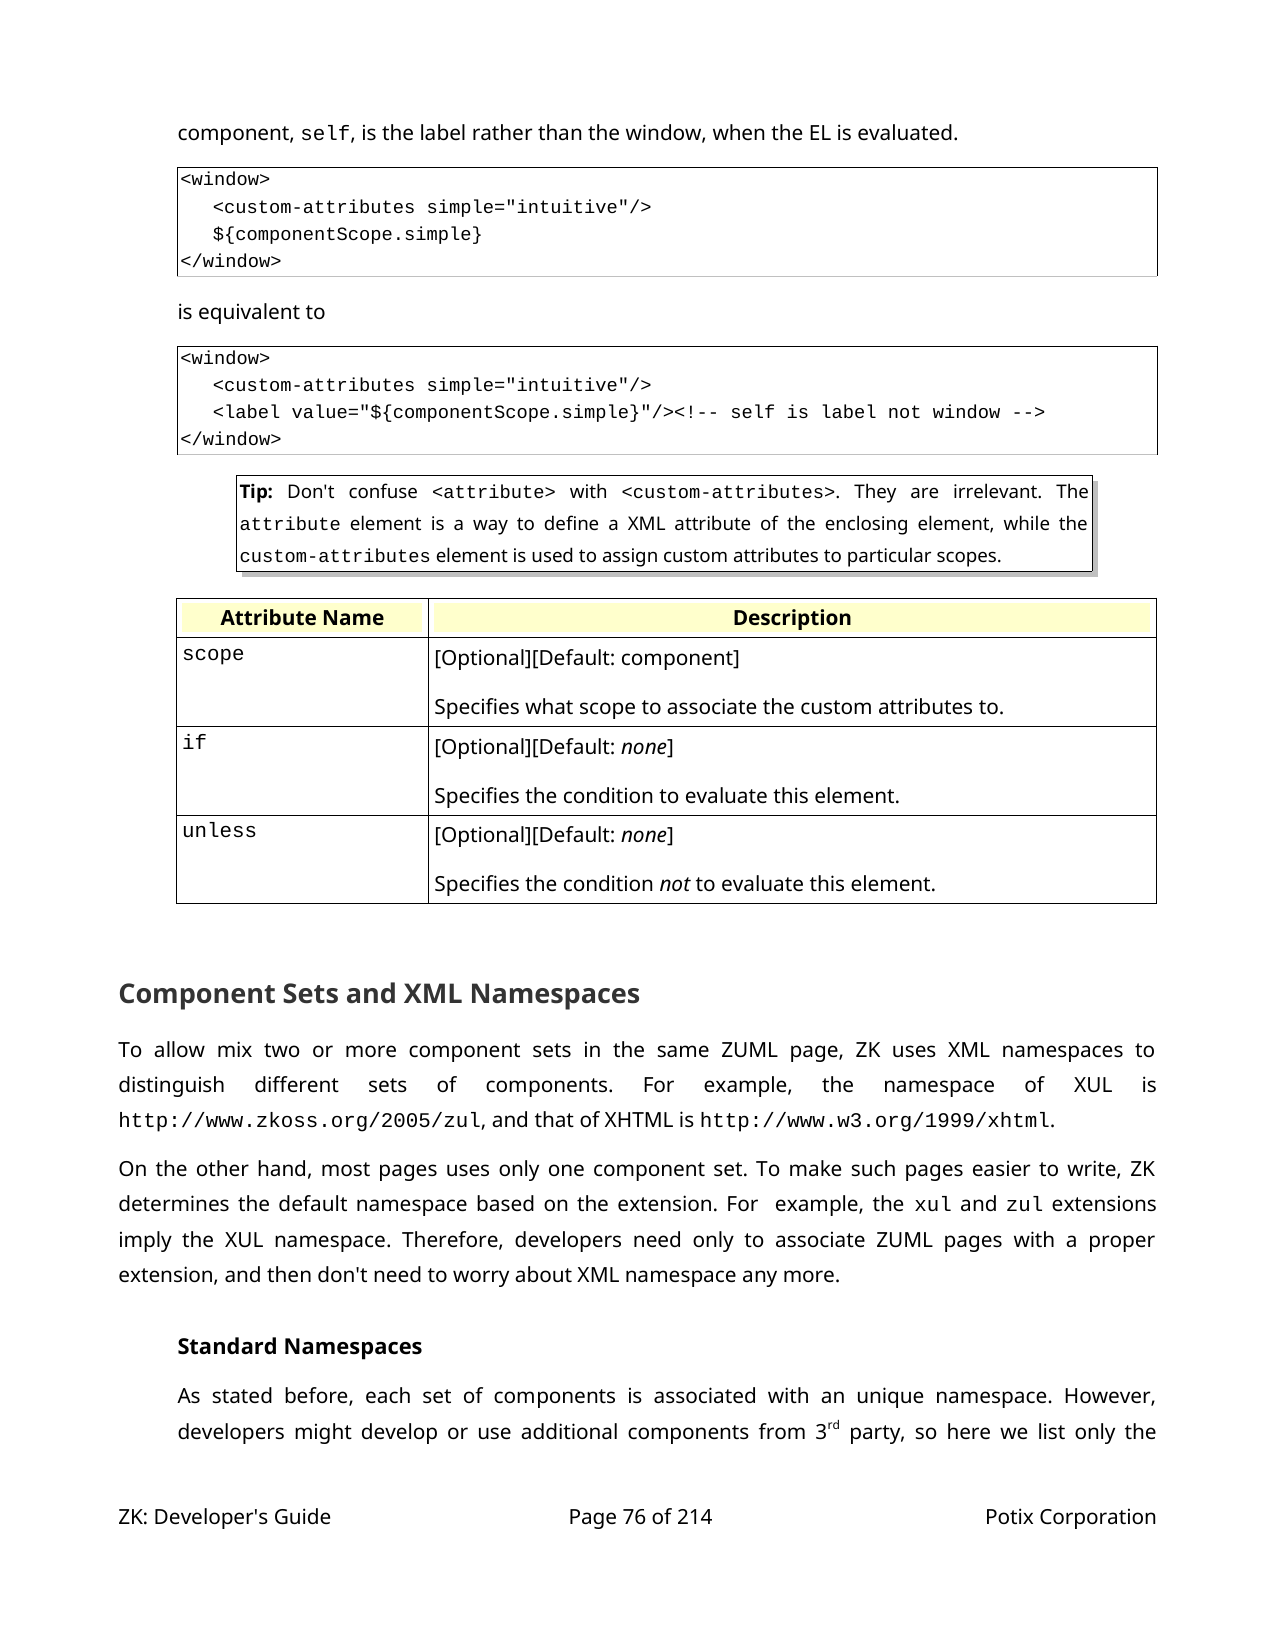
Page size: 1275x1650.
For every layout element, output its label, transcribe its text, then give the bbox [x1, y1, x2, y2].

table_cell [Optional][Default: none] Specifies the condition not to evaluate this element. [429, 816, 1156, 903]
text <window> [178, 168, 1157, 192]
subtitle Component Sets and XML Namespaces [118, 974, 1157, 1011]
table_header Description [429, 599, 1156, 637]
table_cell scope [177, 638, 428, 726]
table_cell [Optional][Default: none] Specifies the condition to evaluate this element. [429, 727, 1156, 815]
table_cell if [177, 727, 428, 815]
text is equivalent to [177, 297, 1157, 325]
text </window> [178, 249, 1157, 276]
text <window> [178, 347, 1157, 370]
text ${componentScope.simple} [178, 222, 1157, 246]
text <label value="${componentScope.simple}"/><!-- self is label not window --> [178, 400, 1157, 424]
text On the other hand, most pages uses only one component set. To make such pages easier to write, ZK determines the default namespace based on the extension. For example, the xul and zul extensions imply the XUL namespace. Therefore, developers need only to associate ZUML pages with a proper extension, and then don't need to worry about XML namespace any more. [118, 1154, 1157, 1288]
subtitle Standard Namespaces [177, 1331, 1157, 1361]
table_cell unless [177, 816, 428, 903]
text To allow mix two or more component sets in the same ZUML page, ZK uses XML namespaces to distinguish different sets of components. For example, the namespace of XUL is http://www.zkoss.org/2005/zul, and that of XHTML is http://www.w3.org/1999/xhtml. [118, 1035, 1157, 1134]
text Tip: Don't confuse <attribute> with <custom-attributes>. They are irrelevant. The attribute element is a way to define a XML attribute of the enclosing element, while the custom-attributes element is used to assign custom attributes to particular scopes. [237, 476, 1092, 571]
table_cell [Optional][Default: component] Specifies what scope to associate the custom attributes to. [429, 638, 1156, 726]
table_header Attribute Name [177, 599, 428, 637]
text <custom-attributes simple="intuitive"/> [178, 194, 1157, 219]
text As stated before, each set of components is associated with an unique namespace. However, developers might develop or use additional components from 3rd party, so here we list only the [177, 1382, 1157, 1445]
text </window> [178, 427, 1157, 454]
text component, self, is the label rather than the window, when the EL is evaluated. [177, 118, 1157, 147]
text <custom-attributes simple="intuitive"/> [178, 373, 1157, 397]
